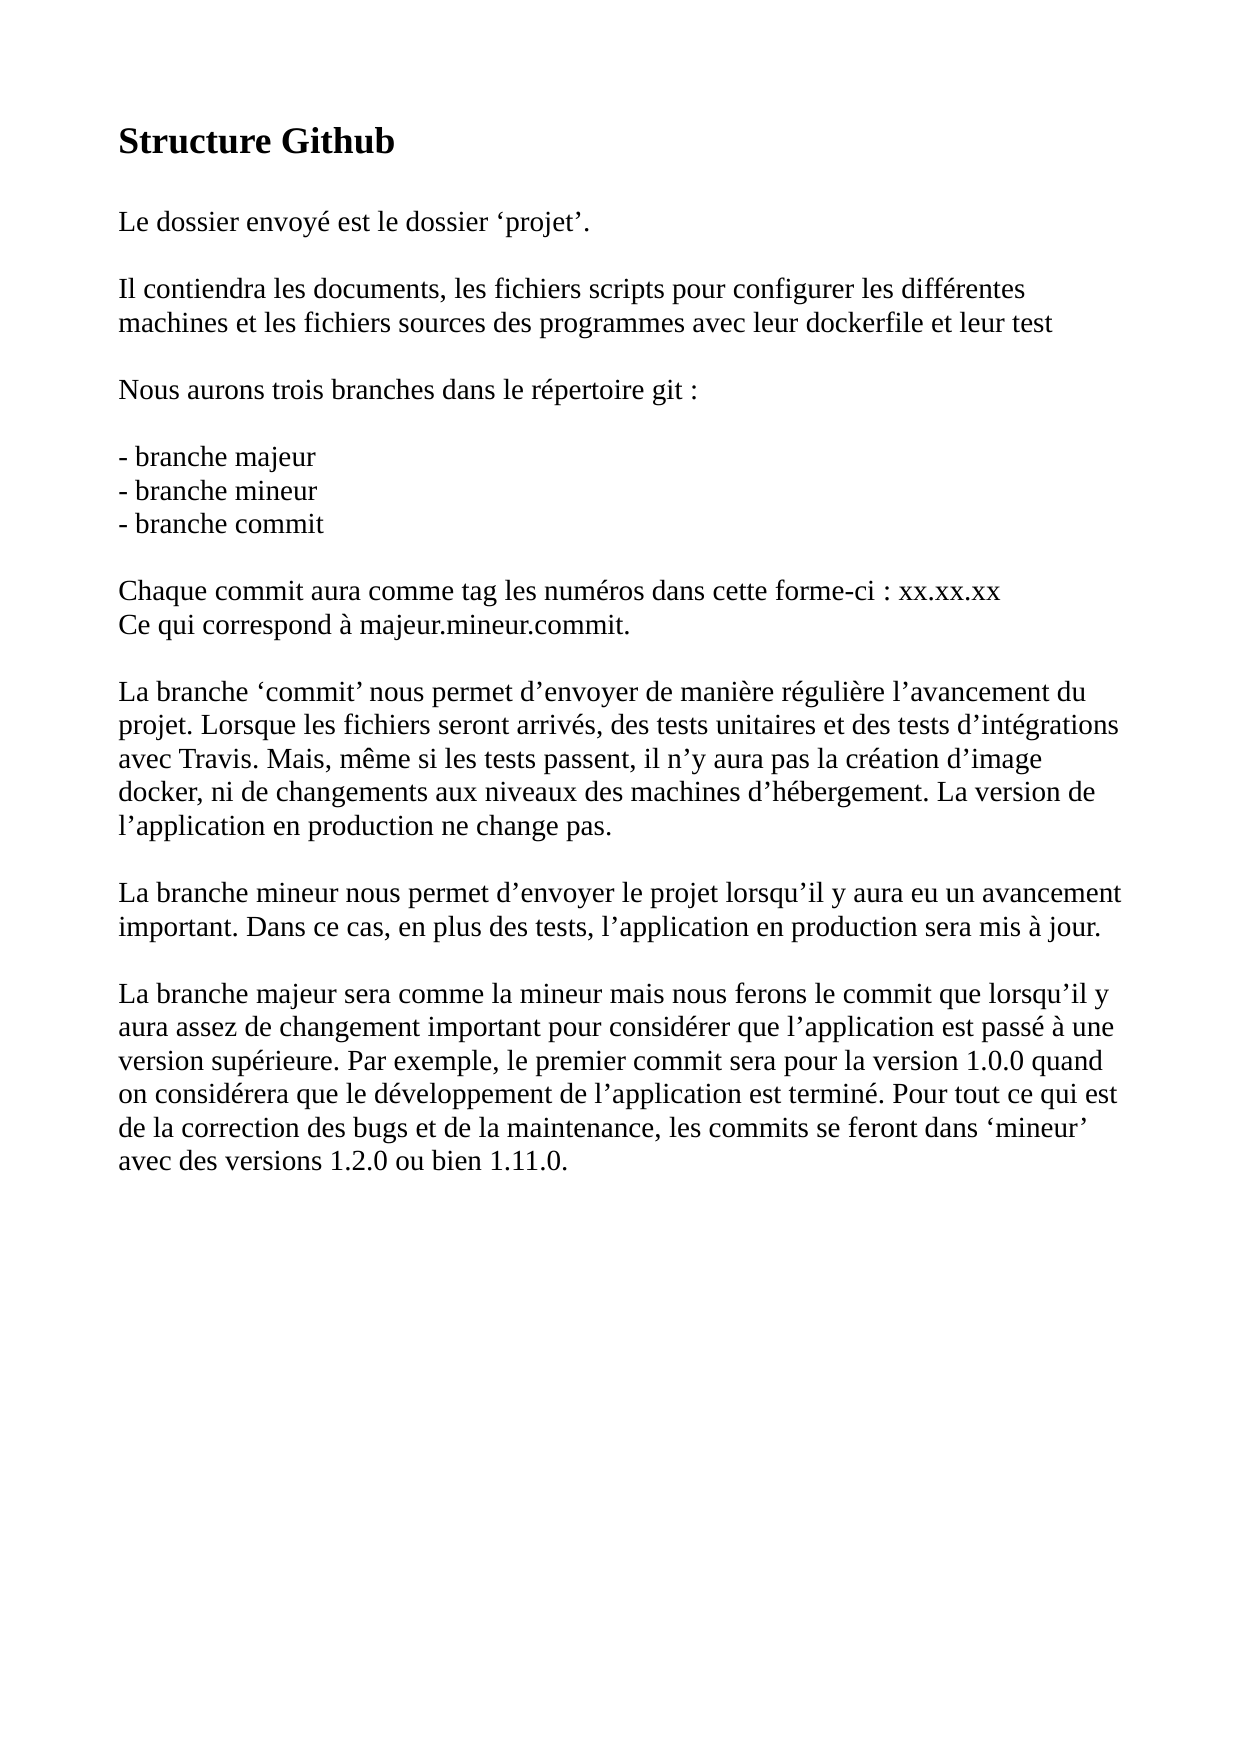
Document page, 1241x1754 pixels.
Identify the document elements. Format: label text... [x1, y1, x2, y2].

text Chaque commit aura comme tag les numéros dans cette forme-ci : xx.xx.xx [118, 573, 1122, 607]
text - branche majeur [118, 439, 1122, 473]
text Le dossier envoyé est le dossier ‘projet’. [118, 204, 1122, 238]
text Nous aurons trois branches dans le répertoire git : [118, 372, 1122, 406]
text Il contiendra les documents, les fichiers scripts pour configurer les différentes machines et les fichiers sources des programmes avec leur dockerfile et leur test [118, 271, 1122, 338]
text - branche commit [118, 506, 1122, 540]
text Ce qui correspond à majeur.mineur.commit. [118, 607, 1122, 640]
text Structure Github [118, 118, 1122, 161]
text - branche mineur [118, 473, 1122, 506]
text La branche mineur nous permet d’envoyer le projet lorsqu’il y aura eu un avancement important. Dans ce cas, en plus des tests, l’application en production sera mis à jour. [118, 875, 1122, 942]
text La branche majeur sera comme la mineur mais nous ferons le commit que lorsqu’il y aura assez de changement important pour considérer que l’application est passé à une version supérieure. Par exemple, le premier commit sera pour la version 1.0.0 quand on considérera que le développement de l’application est terminé. Pour tout ce qui est de la correction des bugs et de la maintenance, les commits se feront dans ‘mineur’ avec des versions 1.2.0 ou bien 1.11.0. [118, 976, 1122, 1177]
text La branche ‘commit’ nous permet d’envoyer de manière régulière l’avancement du projet. Lorsque les fichiers seront arrivés, des tests unitaires et des tests d’intégrations avec Travis. Mais, même si les tests passent, il n’y aura pas la création d’image docker, ni de changements aux niveaux des machines d’hébergement. La version de l’application en production ne change pas. [118, 674, 1122, 842]
